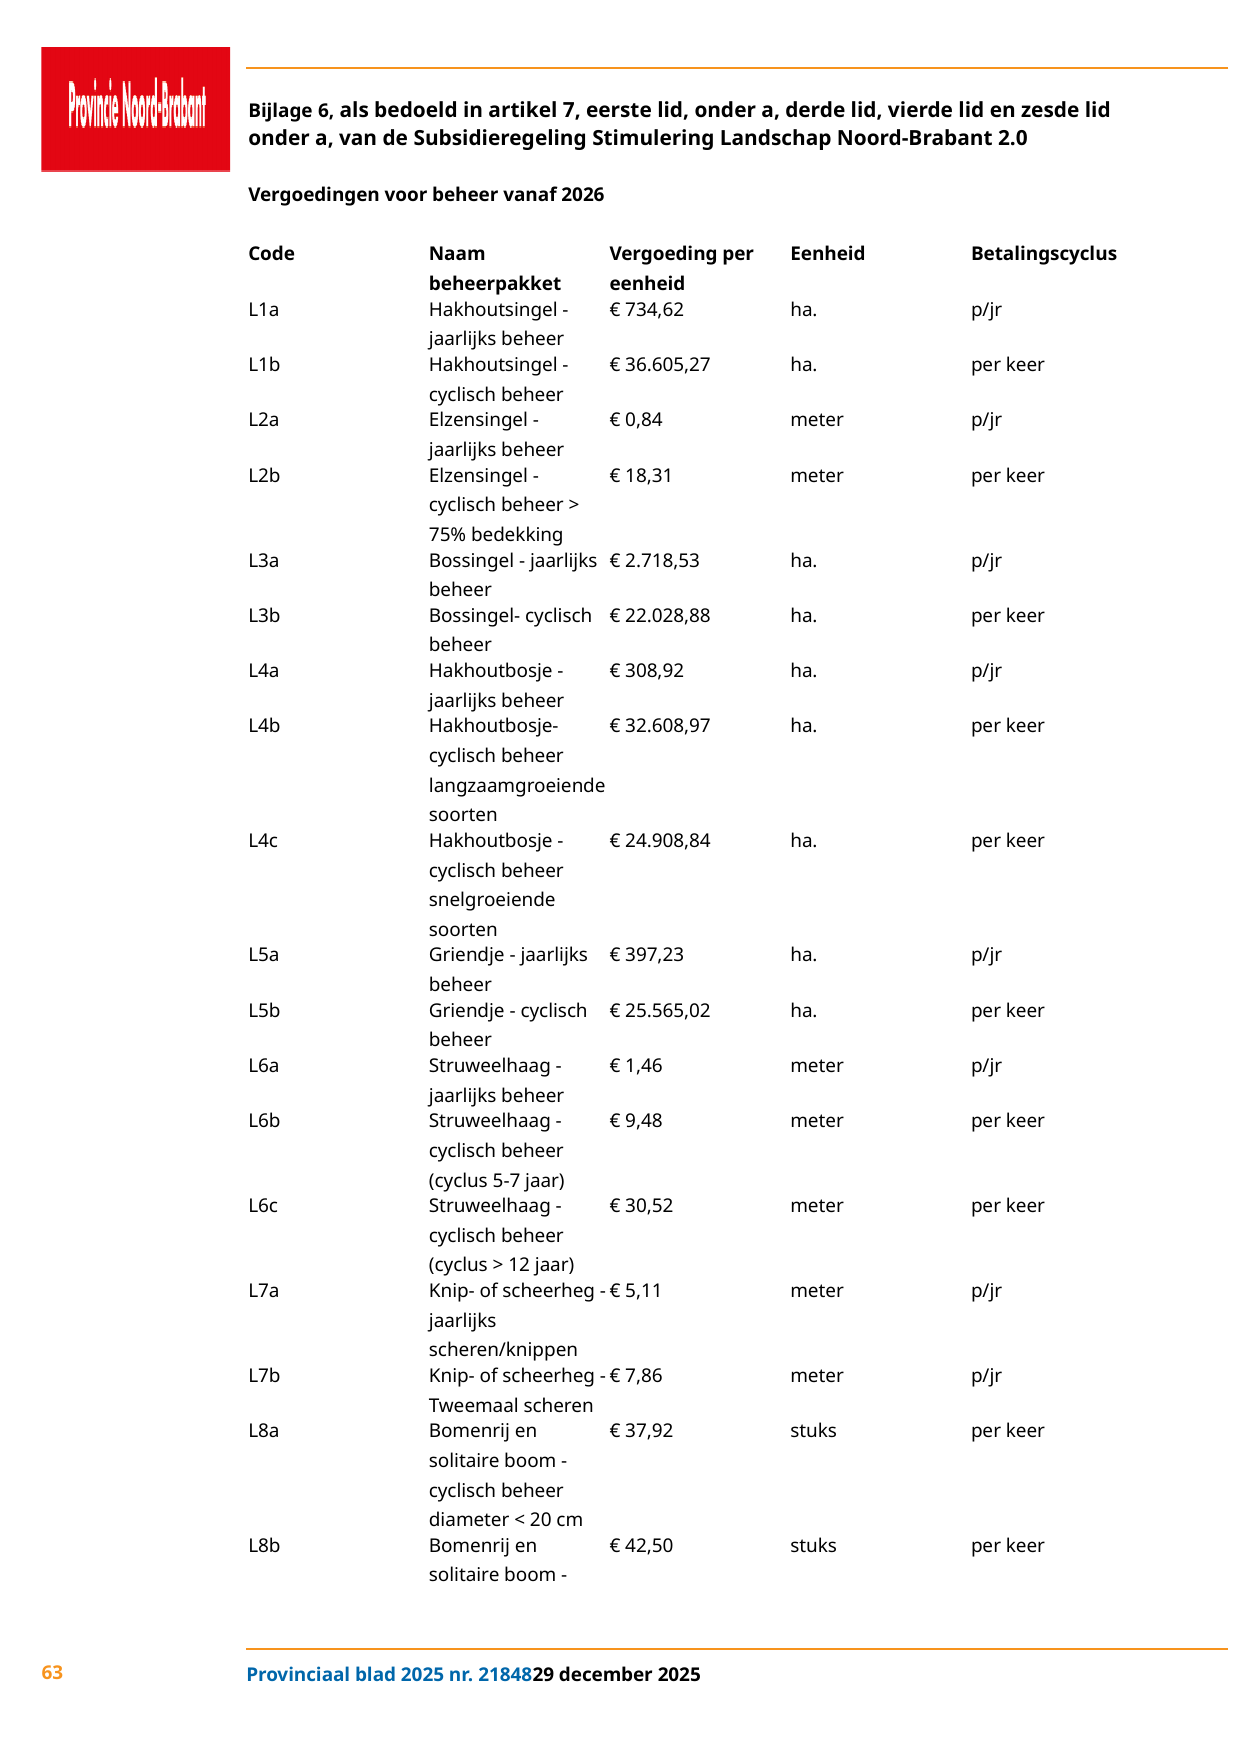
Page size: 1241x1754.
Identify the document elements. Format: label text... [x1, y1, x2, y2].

table_cell L1a [248, 296, 429, 351]
table_cell L4c [248, 827, 429, 942]
table_cell per keer [971, 351, 1152, 407]
table_cell stuks [790, 1532, 971, 1587]
table_cell Elzensingel - cyclisch beheer > 75% bedekking [429, 462, 609, 547]
table_cell ha. [790, 547, 971, 602]
table_cell L1b [248, 351, 429, 407]
table_cell ha. [790, 942, 971, 997]
table_cell L8a [248, 1418, 429, 1532]
table_cell € 397,23 [609, 942, 790, 997]
table_cell Bossingel - jaarlijks beheer [429, 547, 609, 602]
table_cell € 25.565,02 [609, 997, 790, 1052]
table_cell p/jr [971, 942, 1152, 997]
table_cell per keer [971, 1532, 1152, 1587]
table_cell ha. [790, 351, 971, 407]
table_cell per keer [971, 713, 1152, 827]
table_cell p/jr [971, 407, 1152, 462]
table_cell L3a [248, 547, 429, 602]
table_cell per keer [971, 827, 1152, 942]
table_header Code [248, 241, 429, 296]
table_cell ha. [790, 658, 971, 713]
table_cell Knip- of scheerheg - jaarlijks scheren/knippen [429, 1278, 609, 1362]
table_cell meter [790, 407, 971, 462]
table_cell € 37,92 [609, 1418, 790, 1532]
text Vergoedingen voor beheer vanaf 2026 [248, 181, 1152, 207]
table_header Naam beheerpakket [429, 241, 609, 296]
table_header Vergoeding per eenheid [609, 241, 790, 296]
table_cell per keer [971, 997, 1152, 1052]
table_cell p/jr [971, 1278, 1152, 1362]
text Bijlage 6, als bedoeld in artikel 7, eerste lid, onder a, derde lid, vierde lid en zesde lid onder a, van de Subsidieregeling Stimulering Landschap Noord-Brabant 2.0 [248, 95, 1152, 152]
table_cell meter [790, 1278, 971, 1362]
table_cell Bossingel- cyclisch beheer [429, 602, 609, 657]
table_cell Griendje - cyclisch beheer [429, 997, 609, 1052]
table_cell per keer [971, 462, 1152, 547]
table_cell stuks [790, 1418, 971, 1532]
table_cell € 734,62 [609, 296, 790, 351]
table_cell € 18,31 [609, 462, 790, 547]
table_cell meter [790, 462, 971, 547]
table_cell per keer [971, 602, 1152, 657]
table_cell ha. [790, 296, 971, 351]
table_cell p/jr [971, 296, 1152, 351]
table_cell € 5,11 [609, 1278, 790, 1362]
table_cell Struweelhaag - cyclisch beheer (cyclus 5-7 jaar) [429, 1108, 609, 1192]
table_cell ha. [790, 713, 971, 827]
table_cell per keer [971, 1108, 1152, 1192]
table_cell € 36.605,27 [609, 351, 790, 407]
table_cell Hakhoutsingel - cyclisch beheer [429, 351, 609, 407]
table_cell meter [790, 1193, 971, 1277]
table_cell p/jr [971, 1362, 1152, 1418]
table_cell € 30,52 [609, 1193, 790, 1277]
table_cell € 7,86 [609, 1362, 790, 1418]
table_cell L4b [248, 713, 429, 827]
table_cell € 2.718,53 [609, 547, 790, 602]
table_cell L7a [248, 1278, 429, 1362]
table_cell ha. [790, 997, 971, 1052]
table_cell meter [790, 1362, 971, 1418]
table_cell L8b [248, 1532, 429, 1587]
table_cell L6a [248, 1052, 429, 1108]
table_cell per keer [971, 1418, 1152, 1532]
table_cell Hakhoutbosje- cyclisch beheer langzaamgroeiende soorten [429, 713, 609, 827]
table_cell € 9,48 [609, 1108, 790, 1192]
table_cell p/jr [971, 658, 1152, 713]
table_cell Bomenrij en solitaire boom [429, 1532, 609, 1587]
table_cell L6c [248, 1193, 429, 1277]
table_cell Griendje - jaarlijks beheer [429, 942, 609, 997]
table_cell Hakhoutbosje - cyclisch beheer snelgroeiende soorten [429, 827, 609, 942]
table_cell ha. [790, 602, 971, 657]
table_cell L5a [248, 942, 429, 997]
table_cell p/jr [971, 547, 1152, 602]
table_cell Elzensingel - jaarlijks beheer [429, 407, 609, 462]
table_cell L3b [248, 602, 429, 657]
table_cell L6b [248, 1108, 429, 1192]
picture [41, 47, 231, 172]
table_cell meter [790, 1052, 971, 1108]
table_cell € 308,92 [609, 658, 790, 713]
table_cell € 22.028,88 [609, 602, 790, 657]
table_cell Struweelhaag - cyclisch beheer (cyclus > 12 jaar) [429, 1193, 609, 1277]
table_cell Knip- of scheerheg - Tweemaal scheren [429, 1362, 609, 1418]
table_cell L7b [248, 1362, 429, 1418]
table_cell L2a [248, 407, 429, 462]
table_cell Struweelhaag - jaarlijks beheer [429, 1052, 609, 1108]
table_cell € 42,50 [609, 1532, 790, 1587]
table_cell € 24.908,84 [609, 827, 790, 942]
table_header Eenheid [790, 241, 971, 296]
table_cell Hakhoutbosje - jaarlijks beheer [429, 658, 609, 713]
table_cell € 1,46 [609, 1052, 790, 1108]
table_cell L2b [248, 462, 429, 547]
table_cell Bomenrij en solitaire boom - cyclisch beheer diameter < 20 cm [429, 1418, 609, 1532]
table_cell ha. [790, 827, 971, 942]
table_cell L4a [248, 658, 429, 713]
table_cell per keer [971, 1193, 1152, 1277]
table_cell Hakhoutsingel - jaarlijks beheer [429, 296, 609, 351]
table_cell p/jr [971, 1052, 1152, 1108]
table_header Betalingscyclus [971, 241, 1152, 296]
table_cell meter [790, 1108, 971, 1192]
table_cell L5b [248, 997, 429, 1052]
table_cell € 0,84 [609, 407, 790, 462]
table_cell € 32.608,97 [609, 713, 790, 827]
